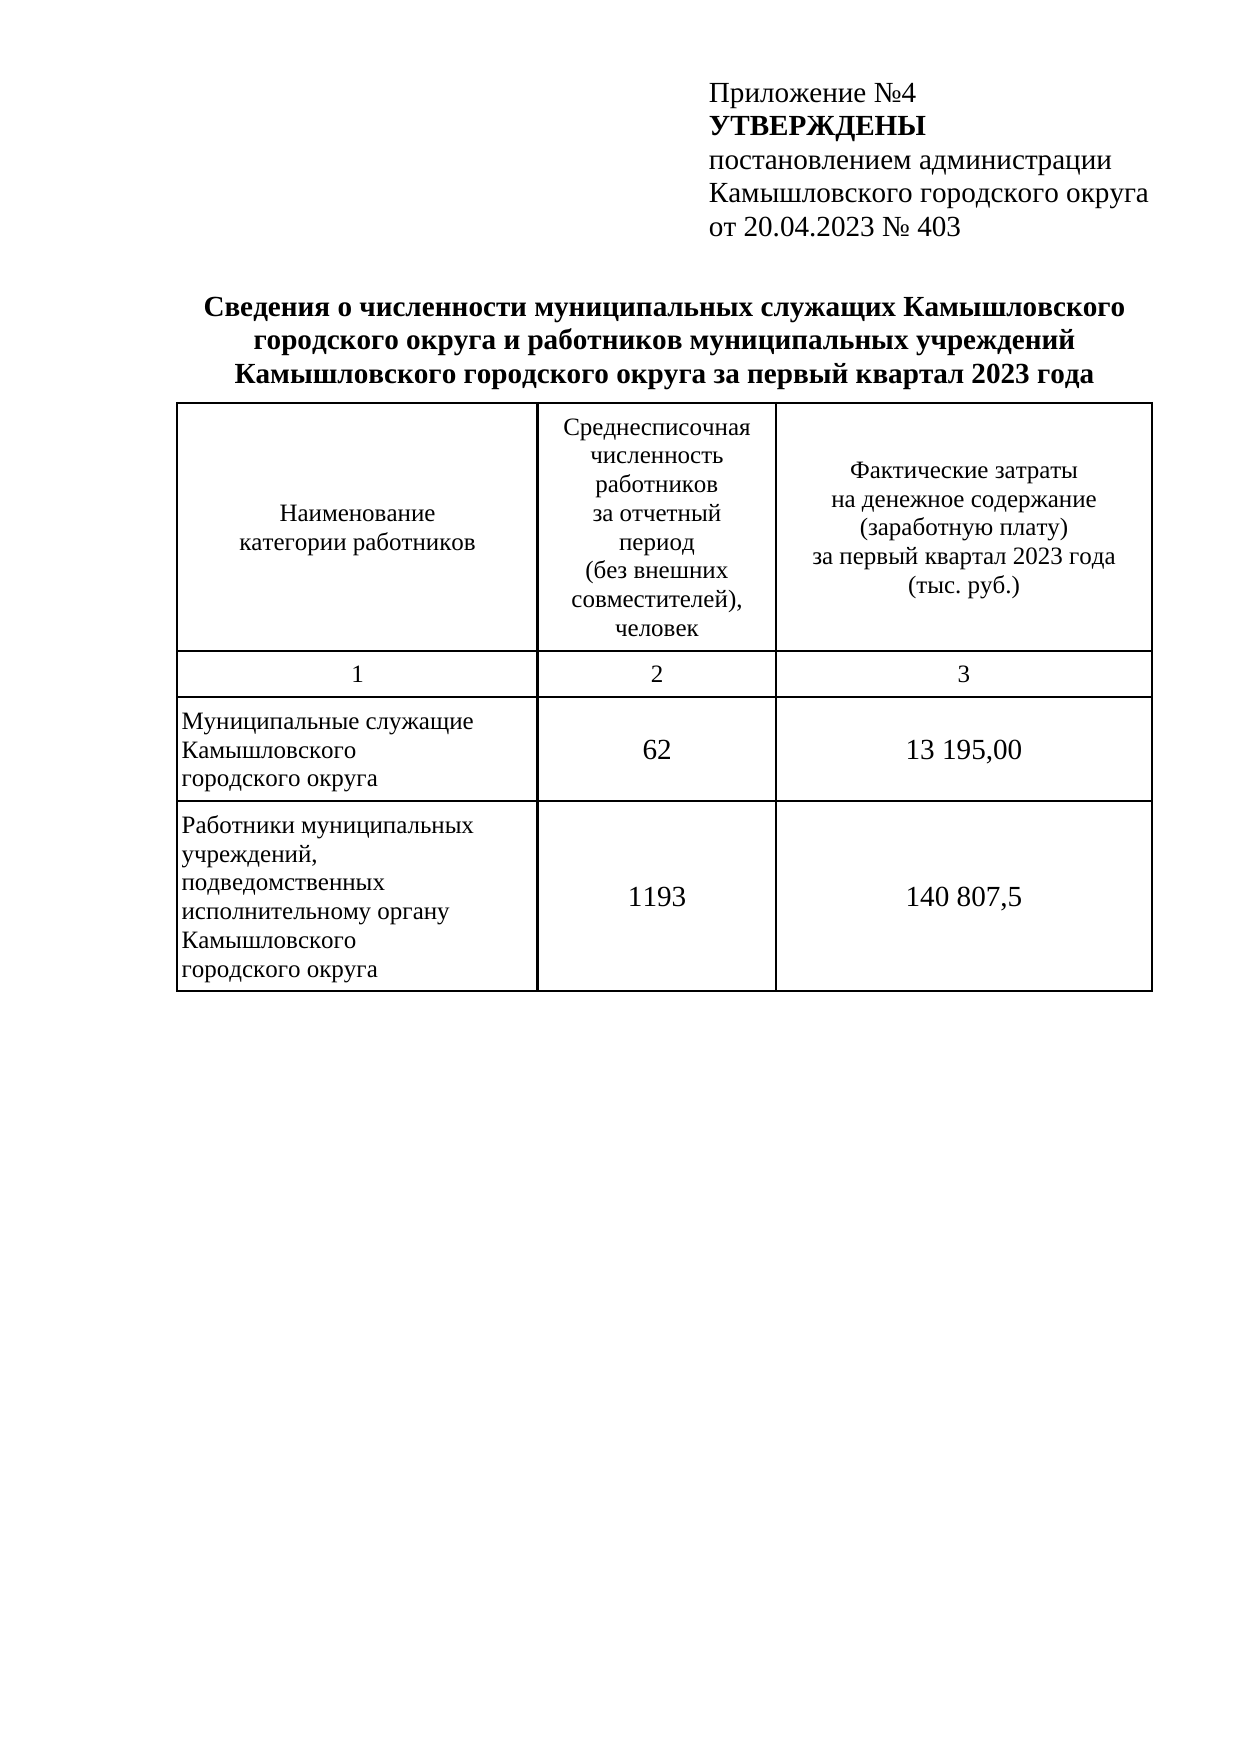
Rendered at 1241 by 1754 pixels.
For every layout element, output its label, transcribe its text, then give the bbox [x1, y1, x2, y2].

table_cell 13 195,00 [777, 698, 1151, 800]
text постановлением администрации Камышловского городского округа от 20.04.2023 № 403 [709, 142, 1152, 243]
table_header Наименование категории работников [178, 404, 536, 649]
table_cell 140 807,5 [777, 802, 1151, 990]
table_cell 62 [539, 698, 775, 800]
table_header Среднесписочная численность работников за отчетный период (без внешних совместителей), человек [539, 404, 775, 649]
table_cell Работники муниципальных учреждений, подведомственных исполнительному органу Камышловского городского округа [178, 802, 536, 990]
table_cell 3 [777, 652, 1151, 696]
table_cell Муниципальные служащие Камышловского городского округа [178, 698, 536, 800]
table_cell 2 [539, 652, 775, 696]
table_header Фактические затраты на денежное содержание (заработную плату) за первый квартал 2023 года (тыс. руб.) [777, 404, 1151, 649]
text Сведения о численности муниципальных служащих Камышловского городского округа и работников муниципальных учреждений Камышловского городского округа за первый квартал 2023 года [177, 289, 1152, 389]
text Приложение №4 УТВЕРЖДЕНЫ [709, 75, 1152, 142]
table_cell 1 [178, 652, 536, 696]
table_cell 1193 [539, 802, 775, 990]
